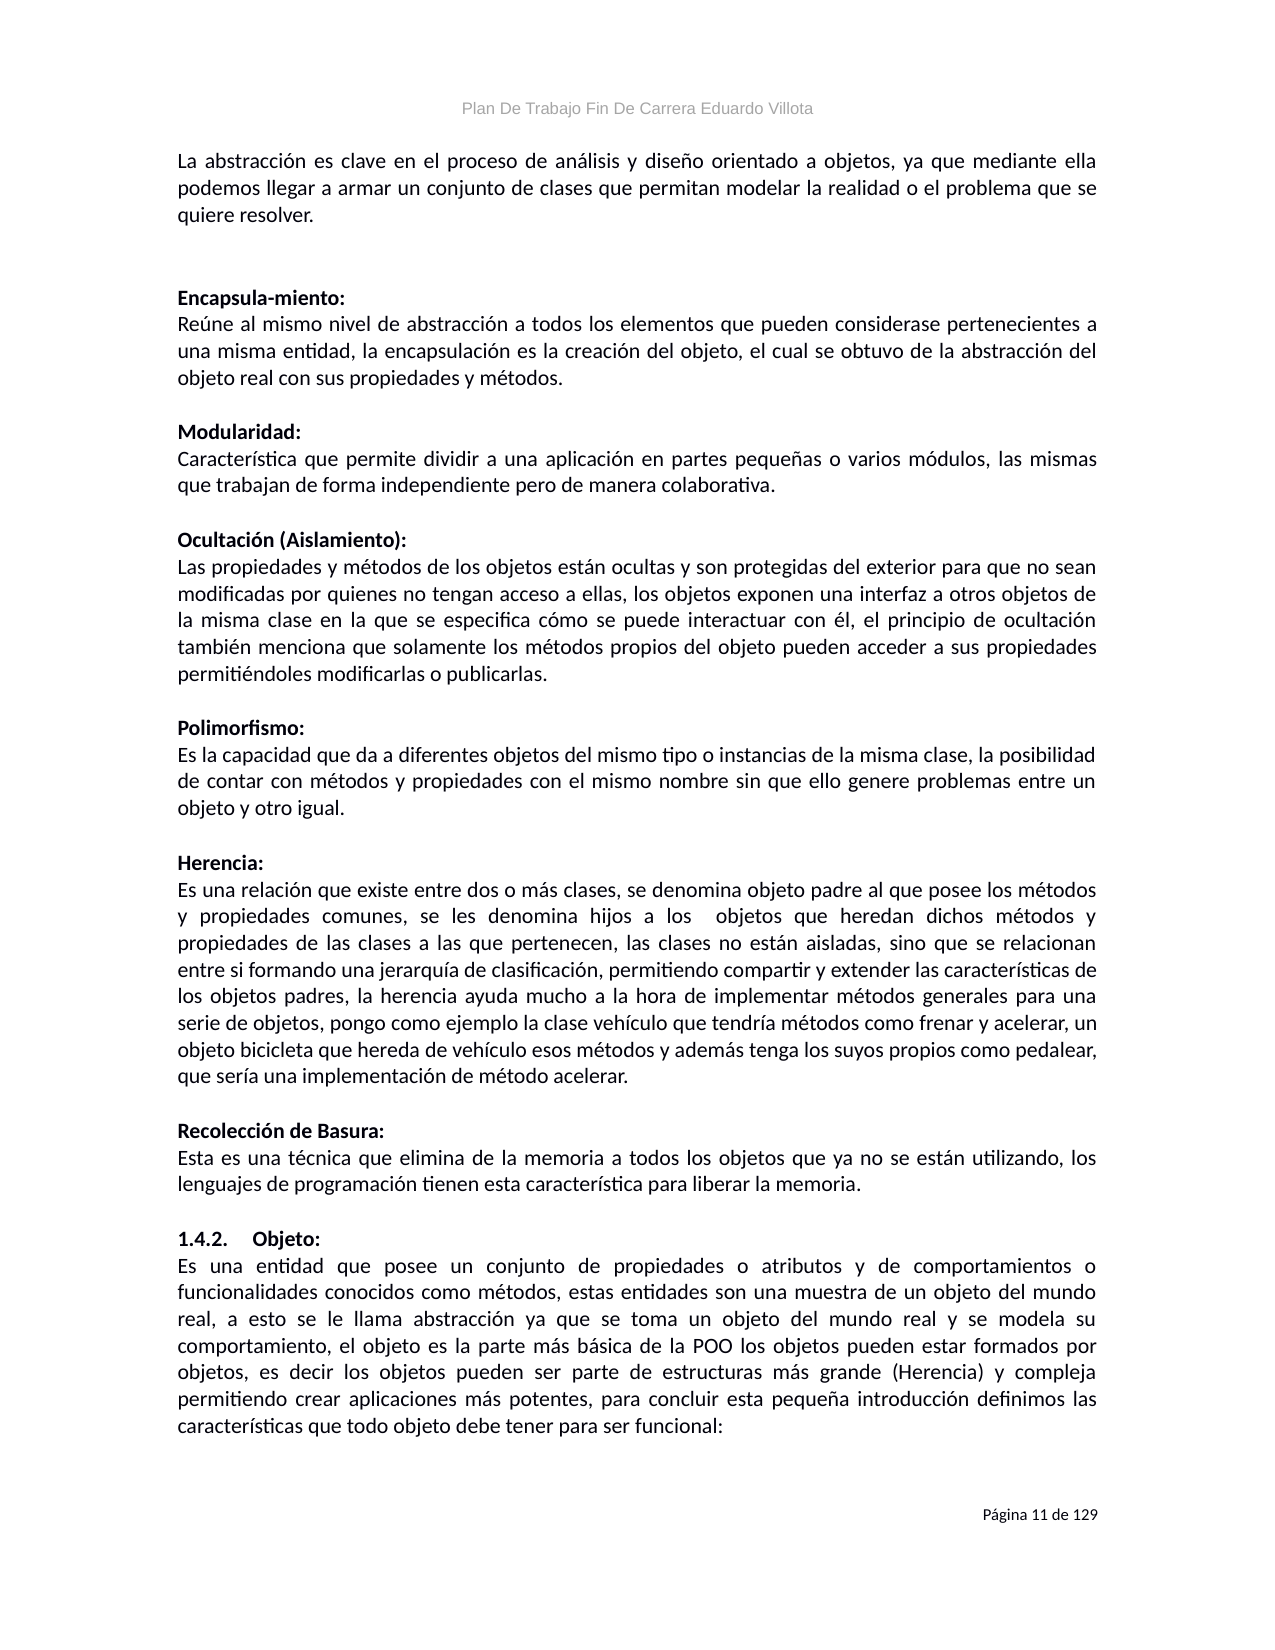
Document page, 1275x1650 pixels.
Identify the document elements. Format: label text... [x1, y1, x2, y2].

text Encapsula-miento: [177, 284, 1098, 310]
text 1.4.2. Objeto: [177, 1225, 1098, 1252]
text Las propiedades y métodos de los objetos están ocultas y son protegidas del exterior para que no sean modificadas por quienes no tengan acceso a ellas, los objetos exponen una interfaz a otros objetos de la misma clase en la que se especifica cómo se puede interactuar con él, el principio de ocultación también menciona que solamente los métodos propios del objeto pueden acceder a sus propiedades permitiéndoles modificarlas o publicarlas. [177, 553, 1098, 686]
text Característica que permite dividir a una aplicación en partes pequeñas o varios módulos, las mismas que trabajan de forma independiente pero de manera colaborativa. [177, 445, 1098, 498]
text Es la capacidad que da a diferentes objetos del mismo tipo o instancias de la misma clase, la posibilidad de contar con métodos y propiedades con el mismo nombre sin que ello genere problemas entre un objeto y otro igual. [177, 741, 1098, 821]
text Es una entidad que posee un conjunto de propiedades o atributos y de comportamientos o funcionalidades conocidos como métodos, estas entidades son una muestra de un objeto del mundo real, a esto se le llama abstracción ya que se toma un objeto del mundo real y se modela su comportamiento, el objeto es la parte más básica de la POO los objetos pueden estar formados por objetos, es decir los objetos pueden ser parte de estructuras más grande (Herencia) y compleja permitiendo crear aplicaciones más potentes, para concluir esta pequeña introducción definimos las características que todo objeto debe tener para ser funcional: [177, 1252, 1098, 1438]
text Ocultación (Aislamiento): [177, 526, 1098, 553]
text Polimorfismo: [177, 714, 1098, 741]
text Modularidad: [177, 418, 1098, 445]
text Esta es una técnica que elimina de la memoria a todos los objetos que ya no se están utilizando, los lenguajes de programación tienen esta característica para liberar la memoria. [177, 1144, 1098, 1197]
text Herencia: [177, 849, 1098, 876]
text Recolección de Basura: [177, 1117, 1098, 1144]
text Reúne al mismo nivel de abstracción a todos los elementos que pueden considerase pertenecientes a una misma entidad, la encapsulación es la creación del objeto, el cual se obtuvo de la abstracción del objeto real con sus propiedades y métodos. [177, 310, 1098, 390]
text Es una relación que existe entre dos o más clases, se denomina objeto padre al que posee los métodos y propiedades comunes, se les denomina hijos a los objetos que heredan dichos métodos y propiedades de las clases a las que pertenecen, las clases no están aisladas, sino que se relacionan entre si formando una jerarquía de clasificación, permitiendo compartir y extender las características de los objetos padres, la herencia ayuda mucho a la hora de implementar métodos generales para una serie de objetos, pongo como ejemplo la clase vehículo que tendría métodos como frenar y acelerar, un objeto bicicleta que hereda de vehículo esos métodos y además tenga los suyos propios como pedalear, que sería una implementación de método acelerar. [177, 876, 1098, 1089]
text La abstracción es clave en el proceso de análisis y diseño orientado a objetos, ya que mediante ella podemos llegar a armar un conjunto de clases que permitan modelar la realidad o el problema que se quiere resolver. [177, 148, 1098, 228]
